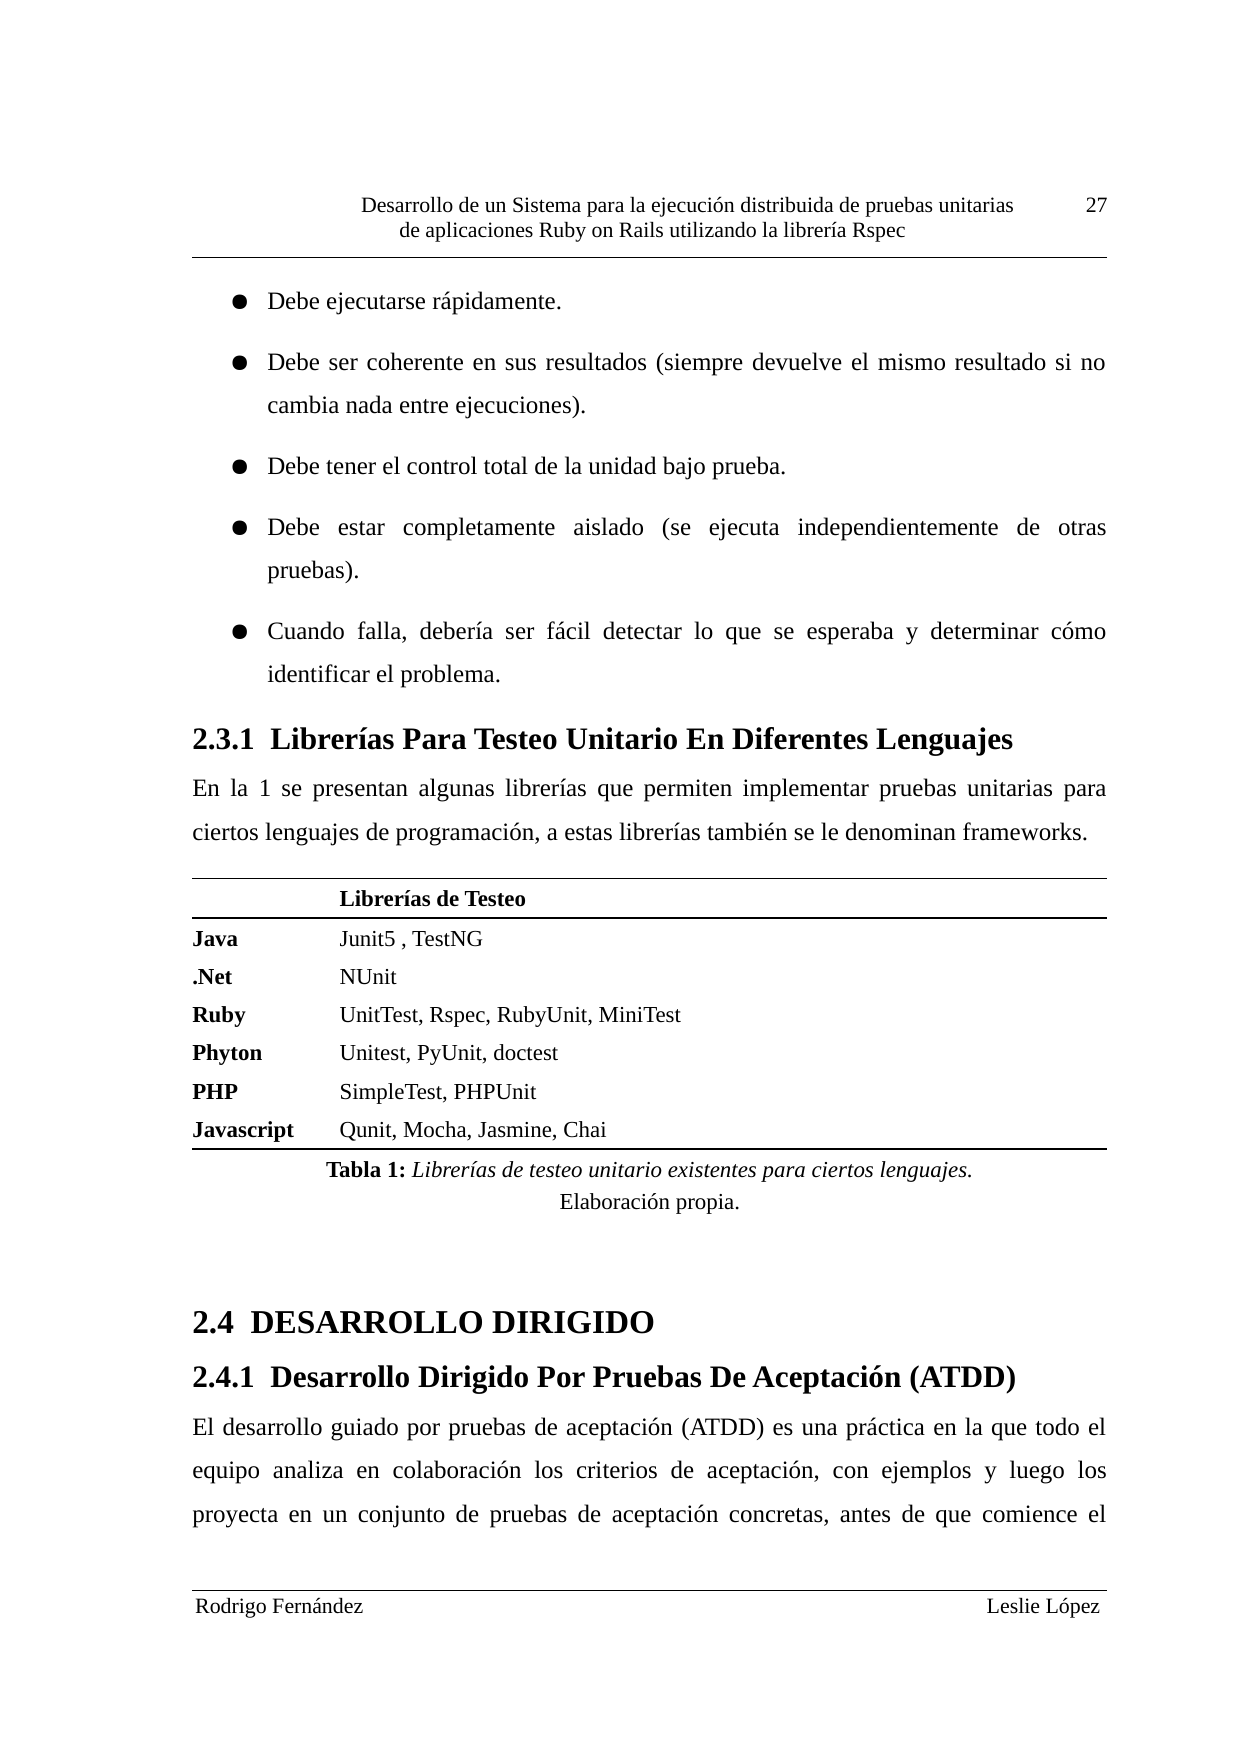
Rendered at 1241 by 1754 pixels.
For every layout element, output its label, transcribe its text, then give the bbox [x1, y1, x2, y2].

text El desarrollo guiado por pruebas de aceptación (ATDD) es una práctica en la que todo el equipo analiza en colaboración los criterios de aceptación, con ejemplos y luego los proyecta en un conjunto de pruebas de aceptación concretas, antes de que comience el [192, 1412, 1107, 1527]
table_cell Java [192, 919, 339, 957]
table_cell Qunit, Mocha, Jasmine, Chai [339, 1110, 1107, 1148]
table_cell PHP [192, 1072, 339, 1110]
list Cuando falla, debería ser fácil detectar lo que se esperaba y determinar cómo identificar el problema. [229, 616, 1107, 688]
table_header [192, 879, 339, 917]
list Debe ser coherente en sus resultados (siempre devuelve el mismo resultado si no cambia nada entre ejecuciones). [229, 347, 1107, 419]
list Debe estar completamente aislado (se ejecuta independientemente de otras pruebas). [229, 512, 1107, 584]
text En la Tabla 1 se presentan algunas librerías que permiten implementar pruebas unitarias para ciertos lenguajes de programación, a estas librerías también se le denominan frameworks. [192, 773, 1107, 845]
table_cell SimpleTest, PHPUnit [339, 1072, 1107, 1110]
subtitle Librerías para Testeo Unitario en Diferentes Lenguajes [192, 720, 1107, 756]
table_cell UnitTest, Rspec, RubyUnit, MiniTest [339, 995, 1107, 1033]
table_cell .Net [192, 957, 339, 995]
table_cell Javascript [192, 1110, 339, 1148]
text Elaboración propia. [192, 1188, 1107, 1214]
subtitle Desarrollo dirigido [192, 1303, 1107, 1341]
table_header Librerías de Testeo [339, 879, 1107, 917]
table_cell Phyton [192, 1034, 339, 1072]
table_cell Unitest, PyUnit, doctest [339, 1034, 1107, 1072]
list Debe tener el control total de la unidad bajo prueba. [229, 451, 1107, 480]
list Debe ejecutarse rápidamente. [229, 286, 1107, 315]
text Tabla 1: Librerías de testeo unitario existentes para ciertos lenguajes. [192, 1156, 1107, 1182]
subtitle Desarrollo dirigido por pruebas de aceptación (ATDD) [192, 1359, 1107, 1395]
table_cell NUnit [339, 957, 1107, 995]
table_cell Junit5 , TestNG [339, 919, 1107, 957]
table_cell Ruby [192, 995, 339, 1033]
